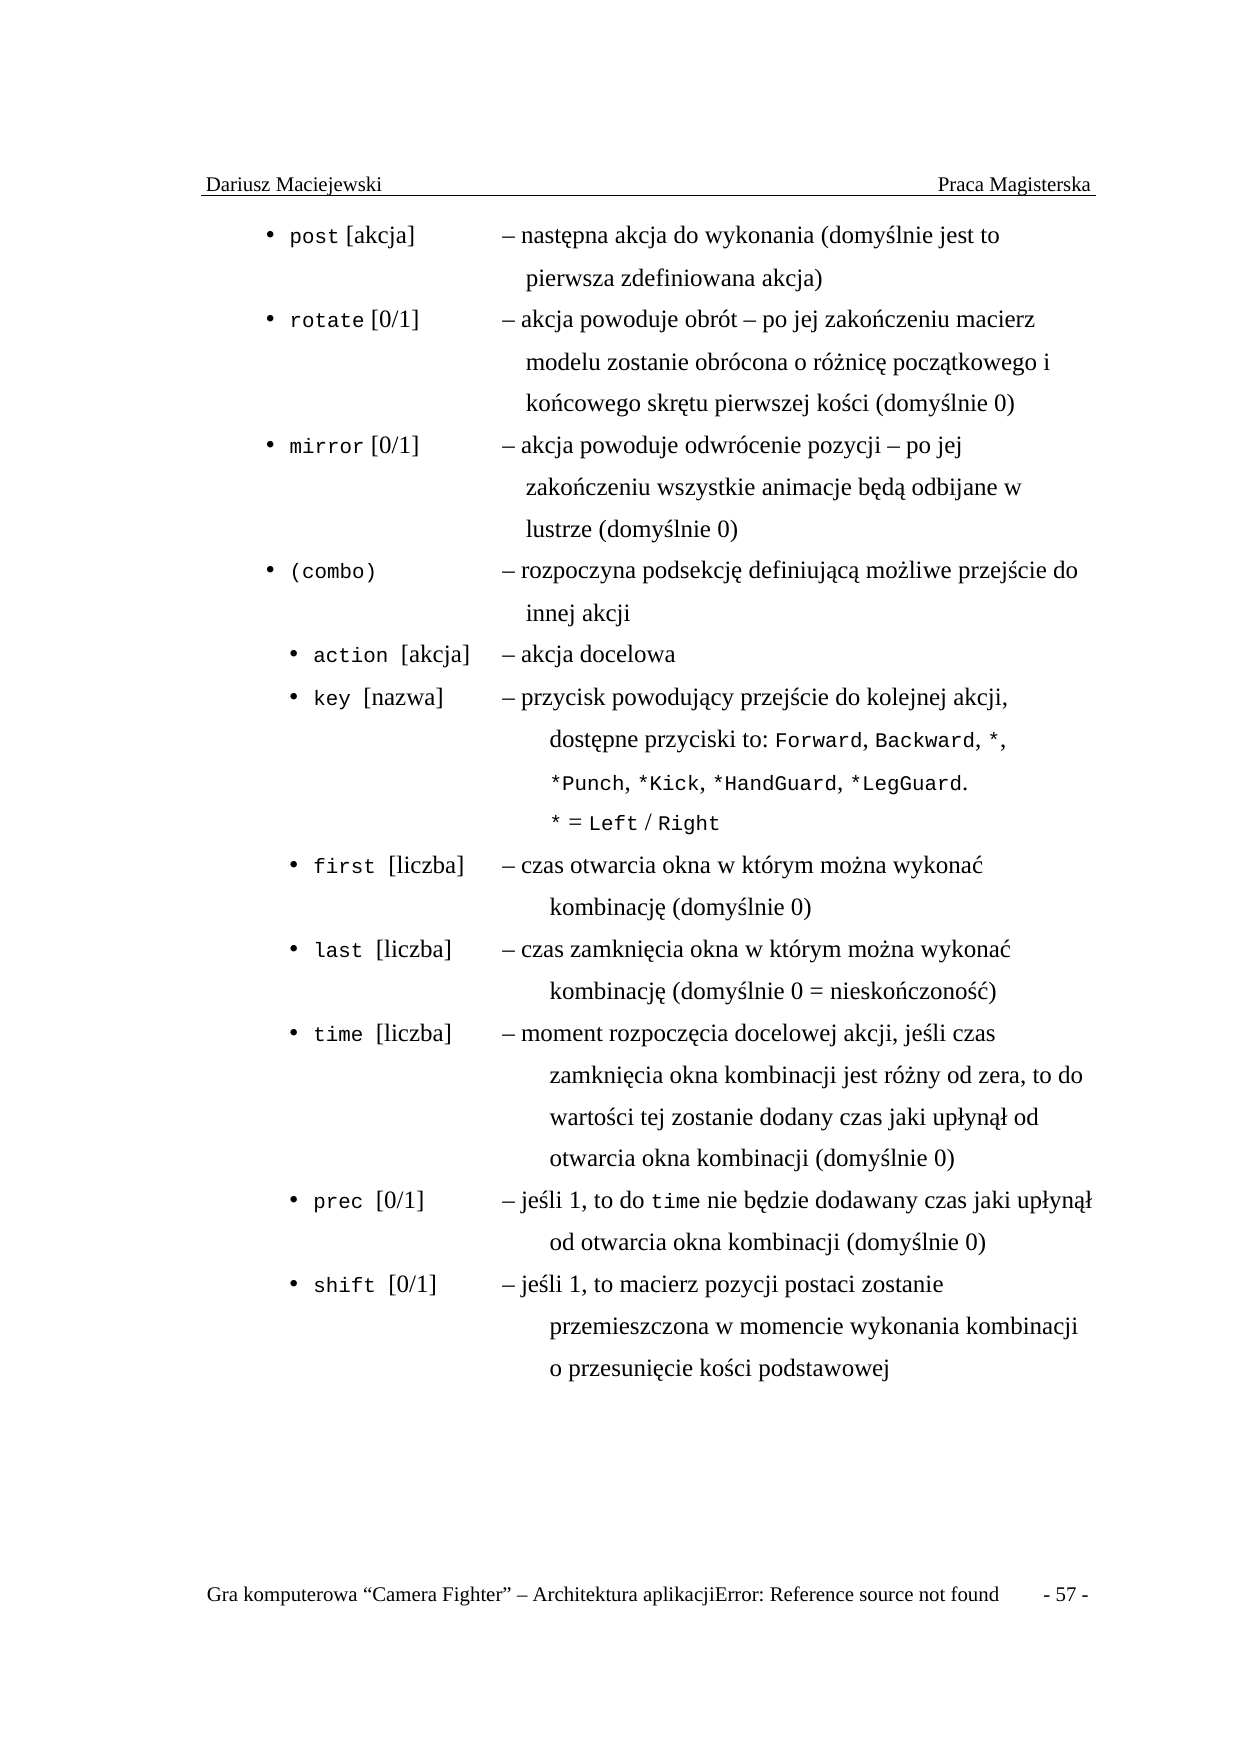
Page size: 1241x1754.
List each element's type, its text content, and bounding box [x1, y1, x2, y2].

list post [akcja] – następna akcja do wykonania (domyślnie jest to pierwsza zdefiniowana akcja) [266, 221, 1092, 292]
list prec [0/1] – jeśli 1, to do time nie będzie dodawany czas jaki upłynął od otwarcia okna kombinacji (domyślnie 0) [289, 1186, 1092, 1256]
list key [nazwa] – przycisk powodujący przejście do kolejnej akcji, dostępne przyciski to: Forward, Backward, *, *Punch, *Kick, *HandGuard, *LegGuard. * = Left / Right [289, 683, 1092, 837]
list rotate [0/1] – akcja powoduje obrót – po jej zakończeniu macierz modelu zostanie obrócona o różnicę początkowego i końcowego skrętu pierwszej kości (domyślnie 0) [266, 305, 1092, 417]
list time [liczba] – moment rozpoczęcia docelowej akcji, jeśli czas zamknięcia okna kombinacji jest różny od zera, to do wartości tej zostanie dodany czas jaki upłynął od otwarcia okna kombinacji (domyślnie 0) [289, 1019, 1092, 1172]
list action [akcja] – akcja docelowa [289, 640, 1092, 669]
list mirror [0/1] – akcja powoduje odwrócenie pozycji – po jej zakończeniu wszystkie animacje będą odbijane w lustrze (domyślnie 0) [266, 431, 1092, 543]
list (combo) – rozpoczyna podsekcję definiującą możliwe przejście do innej akcji [266, 556, 1092, 627]
list last [liczba] – czas zamknięcia okna w którym można wykonać kombinację (domyślnie 0 = nieskończoność) [289, 935, 1092, 1005]
list shift [0/1] – jeśli 1, to macierz pozycji postaci zostanie przemieszczona w momencie wykonania kombinacji o przesunięcie kości podstawowej [289, 1270, 1092, 1382]
list first [liczba] – czas otwarcia okna w którym można wykonać kombinację (domyślnie 0) [289, 851, 1092, 921]
